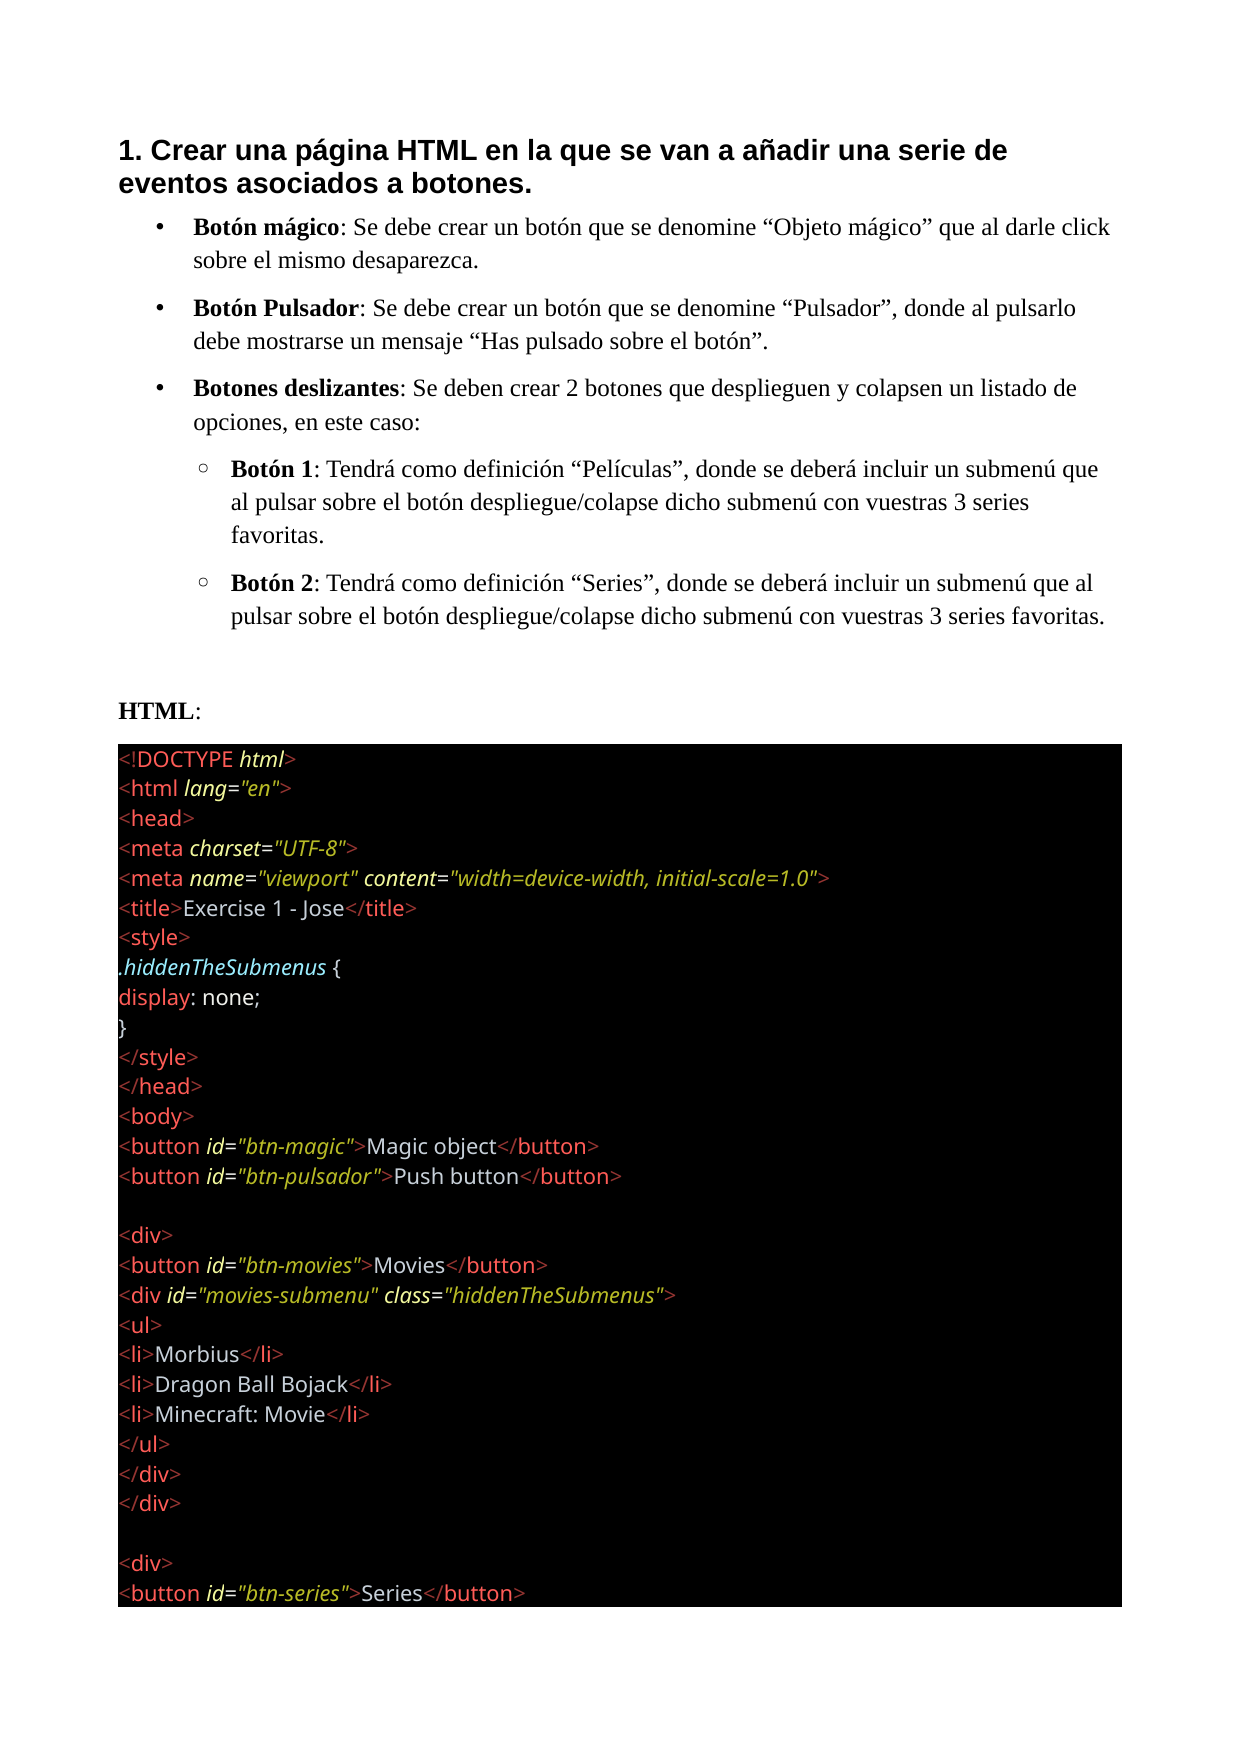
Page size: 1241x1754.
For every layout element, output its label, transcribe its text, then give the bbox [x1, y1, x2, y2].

list Botones deslizantes: Se deben crear 2 botones que desplieguen y colapsen un listado de opciones, en este caso: [156, 373, 1122, 435]
list Botón 2: Tendrá como definición “Series”, donde se deberá incluir un submenú que al pulsar sobre el botón despliegue/colapse dicho submenú con vuestras 3 series favoritas. [193, 568, 1122, 629]
table_header <!DOCTYPE html> <html lang="en"> <head> <meta charset="UTF-8"> <meta name="viewport" content="width=device-width, initial-scale=1.0"> <title>Exercise 1 - Jose</title> <style> .hiddenTheSubmenus { display: none; } </style> </head> <body> <button id="btn-magic">Magic object</button> <button id="btn-pulsador">Push button</button> <div> <button id="btn-movies">Movies</button> <div id="movies-submenu" class="hiddenTheSubmenus"> <ul> <li>Morbius</li> <li>Dragon Ball Bojack</li> <li>Minecraft: Movie</li> </ul> </div> </div> <div> <button id="btn-series">Series</button> [118, 744, 1122, 1607]
list Botón mágico: Se debe crear un botón que se denomine “Objeto mágico” que al darle click sobre el mismo desaparezca. [156, 212, 1122, 274]
text HTML: [118, 696, 1122, 725]
subtitle 1. Crear una página HTML en la que se van a añadir una serie de eventos asociados a botones. [118, 133, 1122, 200]
list Botón 1: Tendrá como definición “Películas”, donde se deberá incluir un submenú que al pulsar sobre el botón despliegue/colapse dicho submenú con vuestras 3 series favoritas. [193, 454, 1122, 549]
list Botón Pulsador: Se debe crear un botón que se denomine “Pulsador”, donde al pulsarlo debe mostrarse un mensaje “Has pulsado sobre el botón”. [156, 293, 1122, 355]
